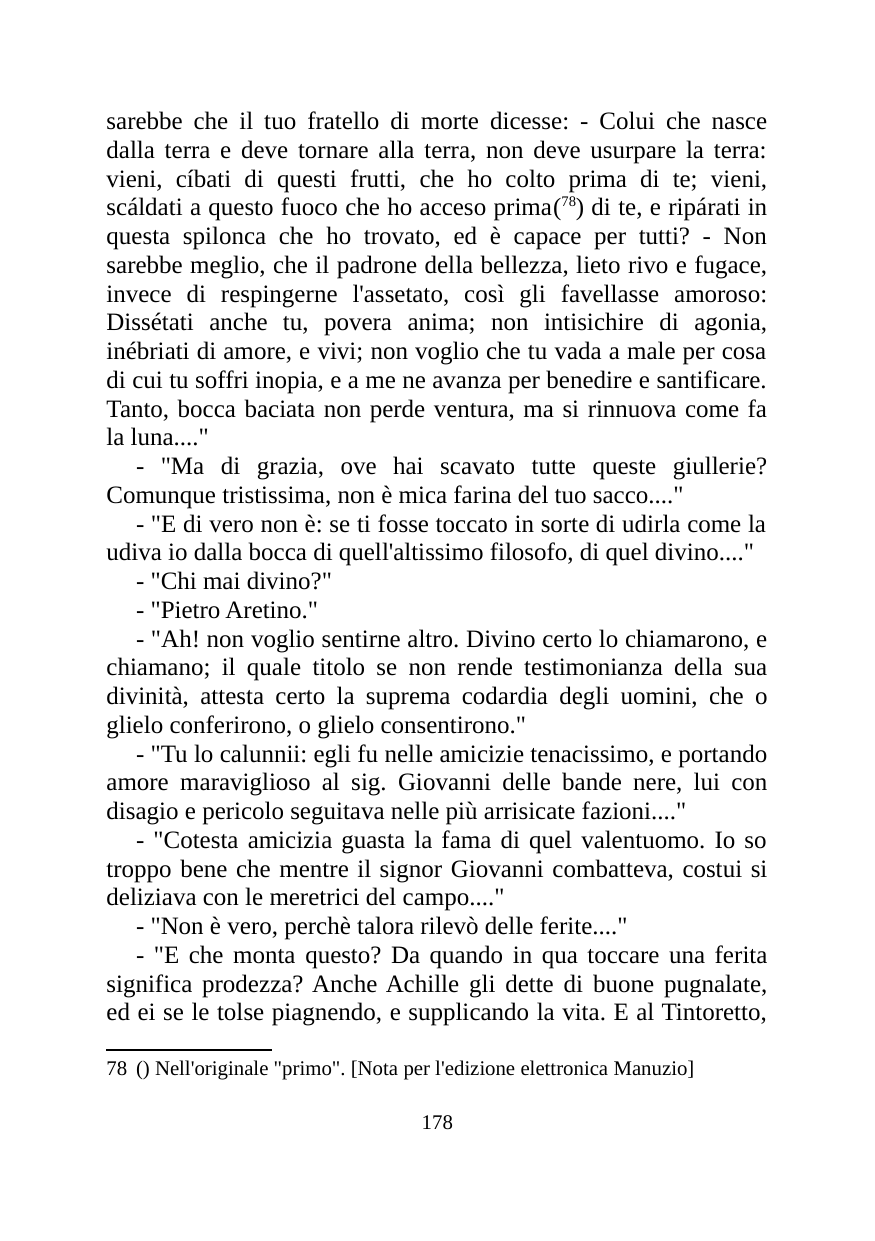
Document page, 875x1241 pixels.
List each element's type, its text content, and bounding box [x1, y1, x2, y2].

text - "Tu lo calunnii: egli fu nelle amicizie tenacissimo, e portando amore maraviglioso al sig. Giovanni delle bande nere, lui con disagio e pericolo seguitava nelle più arrisicate fazioni...." [106, 739, 768, 825]
text () Nell'originale "primo". [Nota per l'edizione elettronica Manuzio] [106, 1056, 768, 1080]
text - "Ah! non voglio sentirne altro. Divino certo lo chiamarono, e chiamano; il quale titolo se non rende testimonianza della sua divinità, attesta certo la suprema codardia degli uomini, che o glielo conferirono, o glielo consentirono." [106, 624, 768, 739]
text - "Cotesta amicizia guasta la fama di quel valentuomo. Io so troppo bene che mentre il signor Giovanni combatteva, costui si deliziava con le meretrici del campo...." [106, 825, 768, 911]
text - "E di vero non è: se ti fosse toccato in sorte di udirla come la udiva io dalla bocca di quell'altissimo filosofo, di quel divino...." [106, 509, 768, 566]
text sarebbe che il tuo fratello di morte dicesse: - Colui che nasce dalla terra e deve tornare alla terra, non deve usurpare la terra: vieni, cíbati di questi frutti, che ho colto prima di te; vieni, scáldati a questo fuoco che ho acceso prima() di te, e ripárati in questa spilonca che ho trovato, ed è capace per tutti? - Non sarebbe meglio, che il padrone della bellezza, lieto rivo e fugace, invece di respingerne l'assetato, così gli favellasse amoroso: Dissétati anche tu, povera anima; non intisichire di agonia, inébriati di amore, e vivi; non voglio che tu vada a male per cosa di cui tu soffri inopia, e a me ne avanza per benedire e santificare. Tanto, bocca baciata non perde ventura, ma si rinnuova come fa la luna...." [106, 106, 768, 451]
text - "Non è vero, perchè talora rilevò delle ferite...." [106, 911, 768, 940]
text - "Chi mai divino?" [106, 566, 768, 595]
text - "Pietro Aretino." [106, 595, 768, 624]
text - "Ma di grazia, ove hai scavato tutte queste giullerie? Comunque tristissima, non è mica farina del tuo sacco...." [106, 451, 768, 509]
text - "E che monta questo? Da quando in qua toccare una ferita significa prodezza? Anche Achille gli dette di buone pugnalate, ed ei se le tolse piagnendo, e supplicando la vita. E al Tintoretto, [106, 940, 768, 1026]
